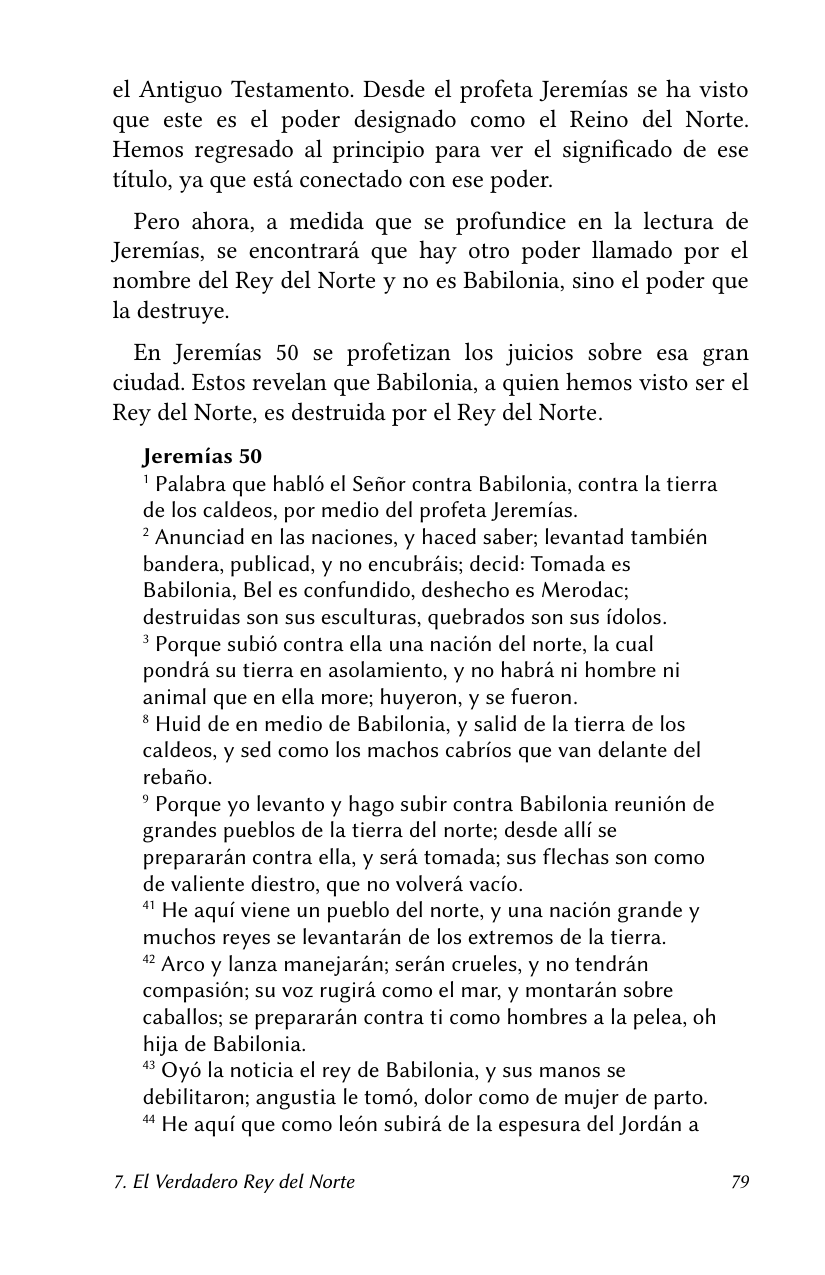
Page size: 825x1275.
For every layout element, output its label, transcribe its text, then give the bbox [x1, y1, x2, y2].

text En Jeremías 50 se profetizan los juicios sobre esa gran ciudad. Estos revelan que Babilonia, a quien hemos visto ser el Rey del Norte, es destruida por el Rey del Norte. [112, 338, 750, 427]
text 44 He aquí que como león subirá de la espesura del Jordán a [142, 1111, 720, 1137]
text 42 Arco y lanza manejarán; serán crueles, y no tendrán compasión; su voz rugirá como el mar, y montarán sobre caballos; se prepararán contra ti como hombres a la pelea, oh hija de Babilonia. [142, 951, 720, 1057]
text 41 He aquí viene un pueblo del norte, y una nación grande y muchos reyes se levantarán de los extremos de la tierra. [142, 897, 720, 950]
text 3 Porque subió contra ella una nación del norte, la cual pondrá su tierra en asolamiento, y no habrá ni hombre ni animal que en ella more; huyeron, y se fueron. [142, 631, 720, 710]
text Pero ahora, a medida que se profundice en la lectura de Jeremías, se encontrará que hay otro poder llamado por el nombre del Rey del Norte y no es Babilonia, sino el poder que la destruye. [112, 207, 750, 325]
text 1 Palabra que habló el Señor contra Babilonia, contra la tierra de los caldeos, por medio del profeta Jeremías. [142, 471, 720, 523]
text 2 Anunciad en las naciones, y haced saber; levantad también bandera, publicad, y no encubráis; decid: Tomada es Babilonia, Bel es confundido, deshecho es Merodac; destruidas son sus esculturas, quebrados son sus ídolos. [142, 524, 720, 630]
text Jeremías 50 [142, 443, 750, 469]
text 43 Oyó la noticia el rey de Babilonia, y sus manos se debilitaron; angustia le tomó, dolor como de mujer de parto. [142, 1057, 720, 1110]
text 9 Porque yo levanto y hago subir contra Babilonia reunión de grandes pueblos de la tierra del norte; desde allí se prepararán contra ella, y será tomada; sus flechas son como de valiente diestro, que no volverá vacío. [142, 791, 720, 897]
text 8 Huid de en medio de Babilonia, y salid de la tierra de los caldeos, y sed como los machos cabríos que van delante del rebaño. [142, 711, 720, 790]
text el Antiguo Testamento. Desde el profeta Jeremías se ha visto que este es el poder designado como el Reino del Norte. Hemos regresado al principio para ver el significado de ese título, ya que está conectado con ese poder. [112, 75, 750, 193]
